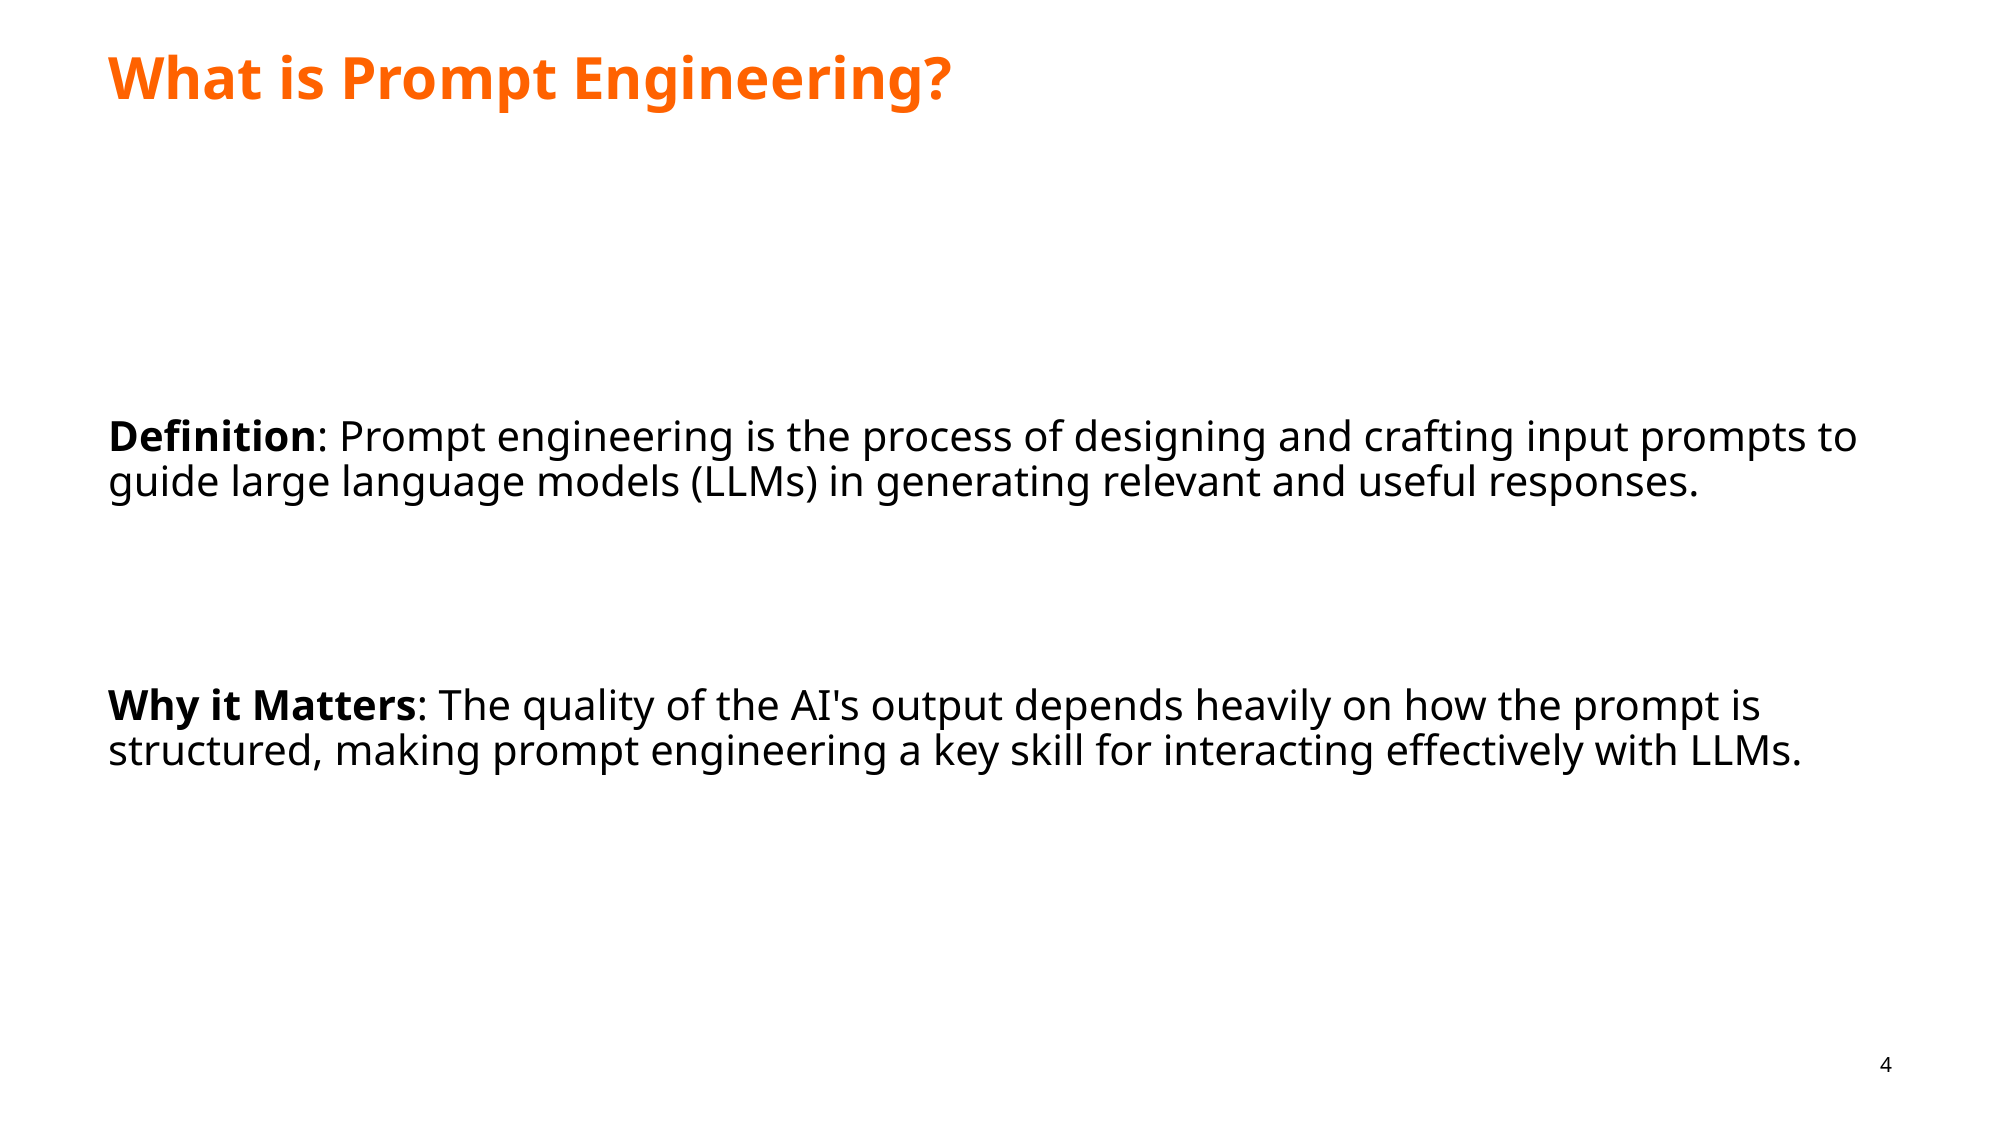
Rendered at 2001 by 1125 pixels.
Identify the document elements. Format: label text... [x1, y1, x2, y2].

list Definition: Prompt engineering is the process of designing and crafting input prompts to guide large language models (LLMs) in generating relevant and useful responses. Why it Matters: The quality of the AI's output depends heavily on how the prompt is structured, making prompt engineering a key skill for interacting effectively with LLMs. [108, 187, 1893, 1017]
title What is Prompt Engineering? [108, 53, 1893, 187]
slide_number [1810, 1050, 1892, 1082]
